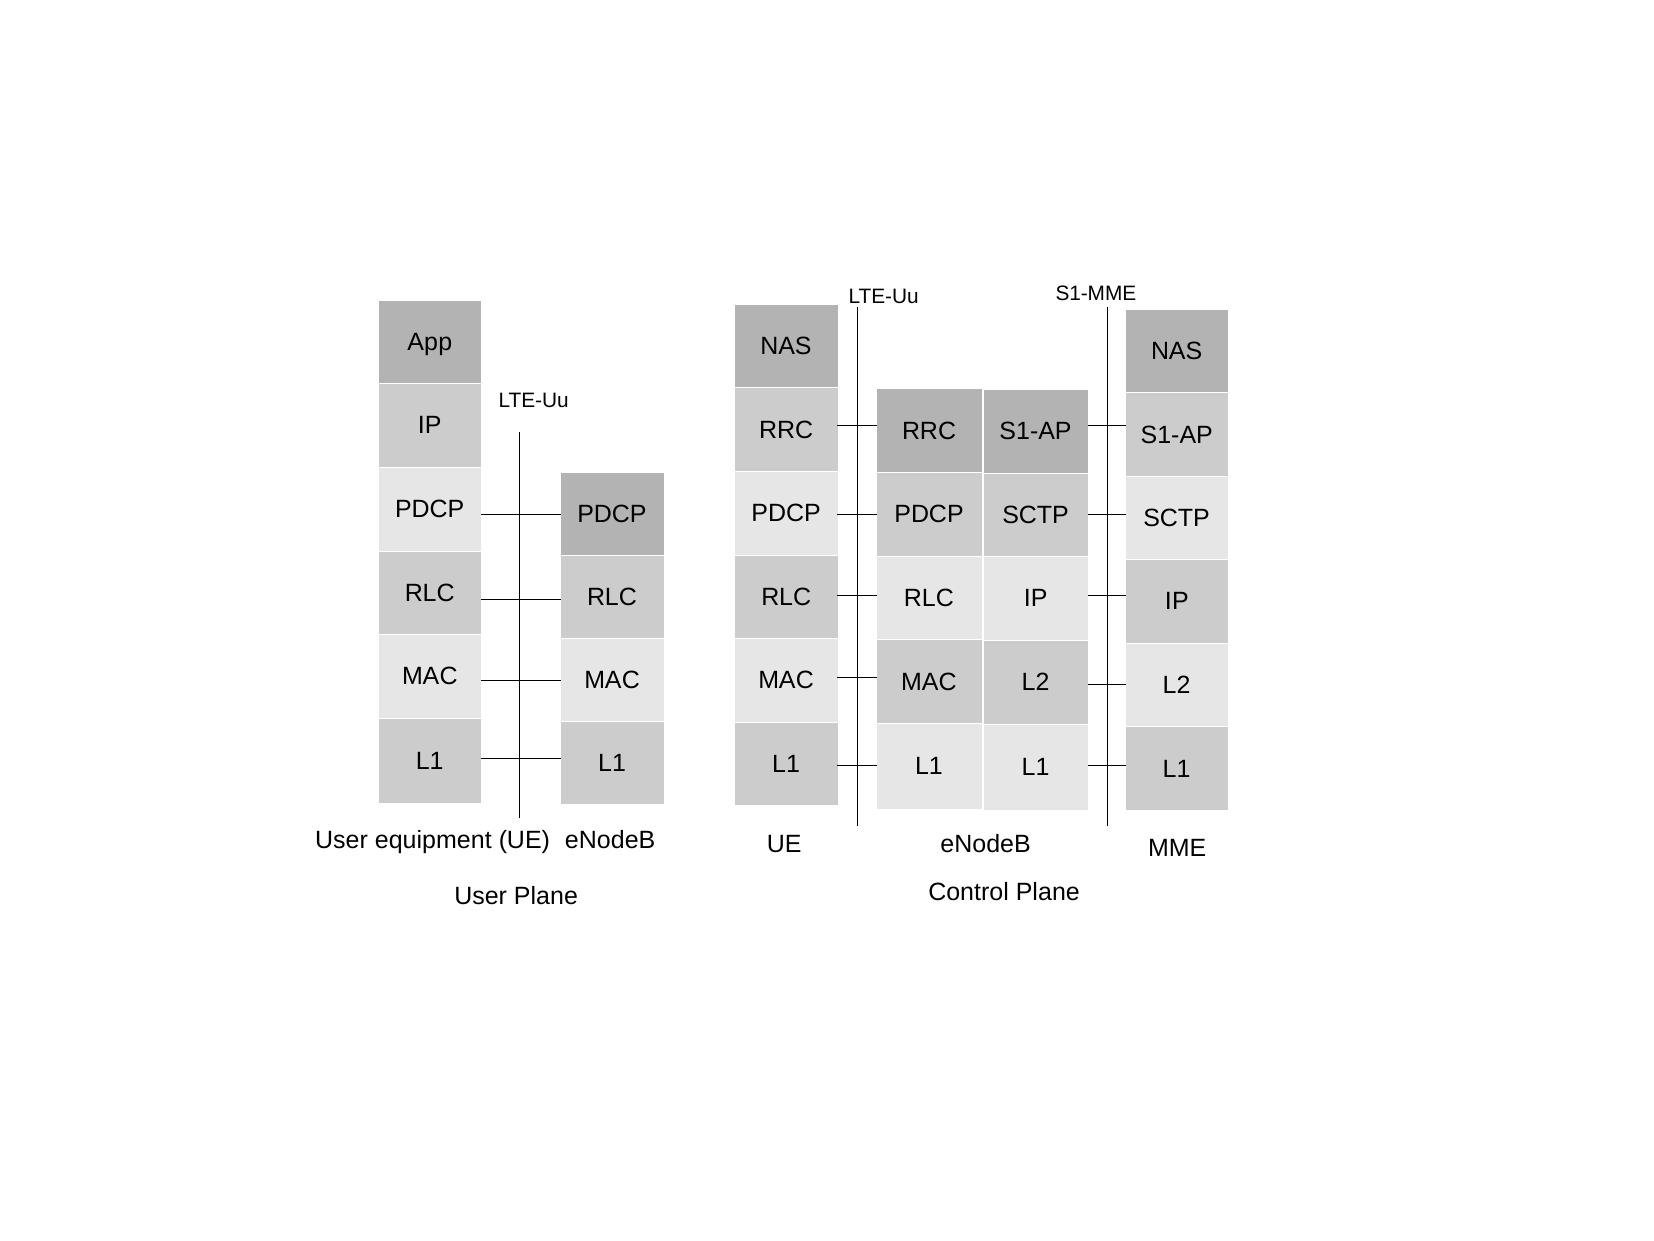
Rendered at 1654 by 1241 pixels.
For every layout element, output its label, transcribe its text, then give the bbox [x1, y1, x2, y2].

text_box [1108, 596, 1125, 684]
table_header NAS [1126, 310, 1228, 392]
table_header PDCP [561, 473, 664, 555]
text_box [1108, 515, 1125, 595]
table_cell S1-AP [1126, 393, 1228, 476]
table_cell MAC [877, 640, 982, 723]
table_header NAS [735, 305, 838, 387]
table_cell L2 [984, 641, 1088, 724]
text_box S1-MME [1064, 282, 1128, 305]
table_cell RLC [735, 556, 838, 638]
text_box [839, 596, 857, 677]
text_box [1108, 426, 1125, 514]
table_cell L1 [561, 722, 664, 804]
table_header RRC [877, 389, 982, 472]
table_cell L1 [877, 724, 982, 809]
text_box Control Plane [912, 876, 1096, 907]
table_cell MAC [735, 639, 838, 722]
text_box [839, 426, 857, 514]
table_cell RLC [561, 556, 664, 638]
text_box [858, 426, 876, 514]
text_box eNodeB [551, 828, 670, 851]
table_header S1-AP [984, 390, 1088, 473]
table_cell SCTP [984, 474, 1088, 556]
text_box UE [728, 828, 840, 859]
text_box [342, 277, 1192, 885]
text_box [839, 678, 857, 765]
text_box [1089, 426, 1107, 514]
text_box [1089, 515, 1107, 595]
table_cell IP [379, 384, 481, 467]
text_box [858, 678, 876, 765]
table_cell RLC [379, 552, 481, 634]
text_box [1089, 685, 1107, 765]
table_cell L2 [1126, 644, 1228, 726]
table_cell PDCP [735, 472, 838, 555]
text_box LTE-Uu [851, 285, 916, 308]
table_cell SCTP [1126, 477, 1228, 559]
table_cell MAC [379, 635, 481, 718]
table_cell MAC [561, 639, 664, 721]
table_cell RLC [877, 557, 982, 639]
text_box [858, 596, 876, 677]
table_cell L1 [1126, 727, 1228, 810]
table_cell PDCP [379, 468, 481, 551]
text_box eNodeB [930, 825, 1042, 863]
table_cell L1 [984, 725, 1088, 810]
text_box User Plane [370, 869, 663, 922]
table_cell IP [984, 557, 1088, 640]
text_box [1108, 685, 1125, 765]
text_box LTE-Uu [501, 389, 566, 411]
table_cell RRC [735, 388, 838, 471]
text_box [839, 515, 857, 595]
table_cell PDCP [877, 473, 982, 556]
text_box [858, 515, 876, 595]
text_box [1089, 596, 1107, 684]
text_box User equipment (UE) [363, 825, 503, 855]
table_cell L1 [735, 723, 838, 805]
table_header App [379, 301, 481, 383]
table_cell IP [1126, 560, 1228, 643]
table_cell L1 [379, 719, 481, 803]
text_box MME [1131, 832, 1223, 863]
